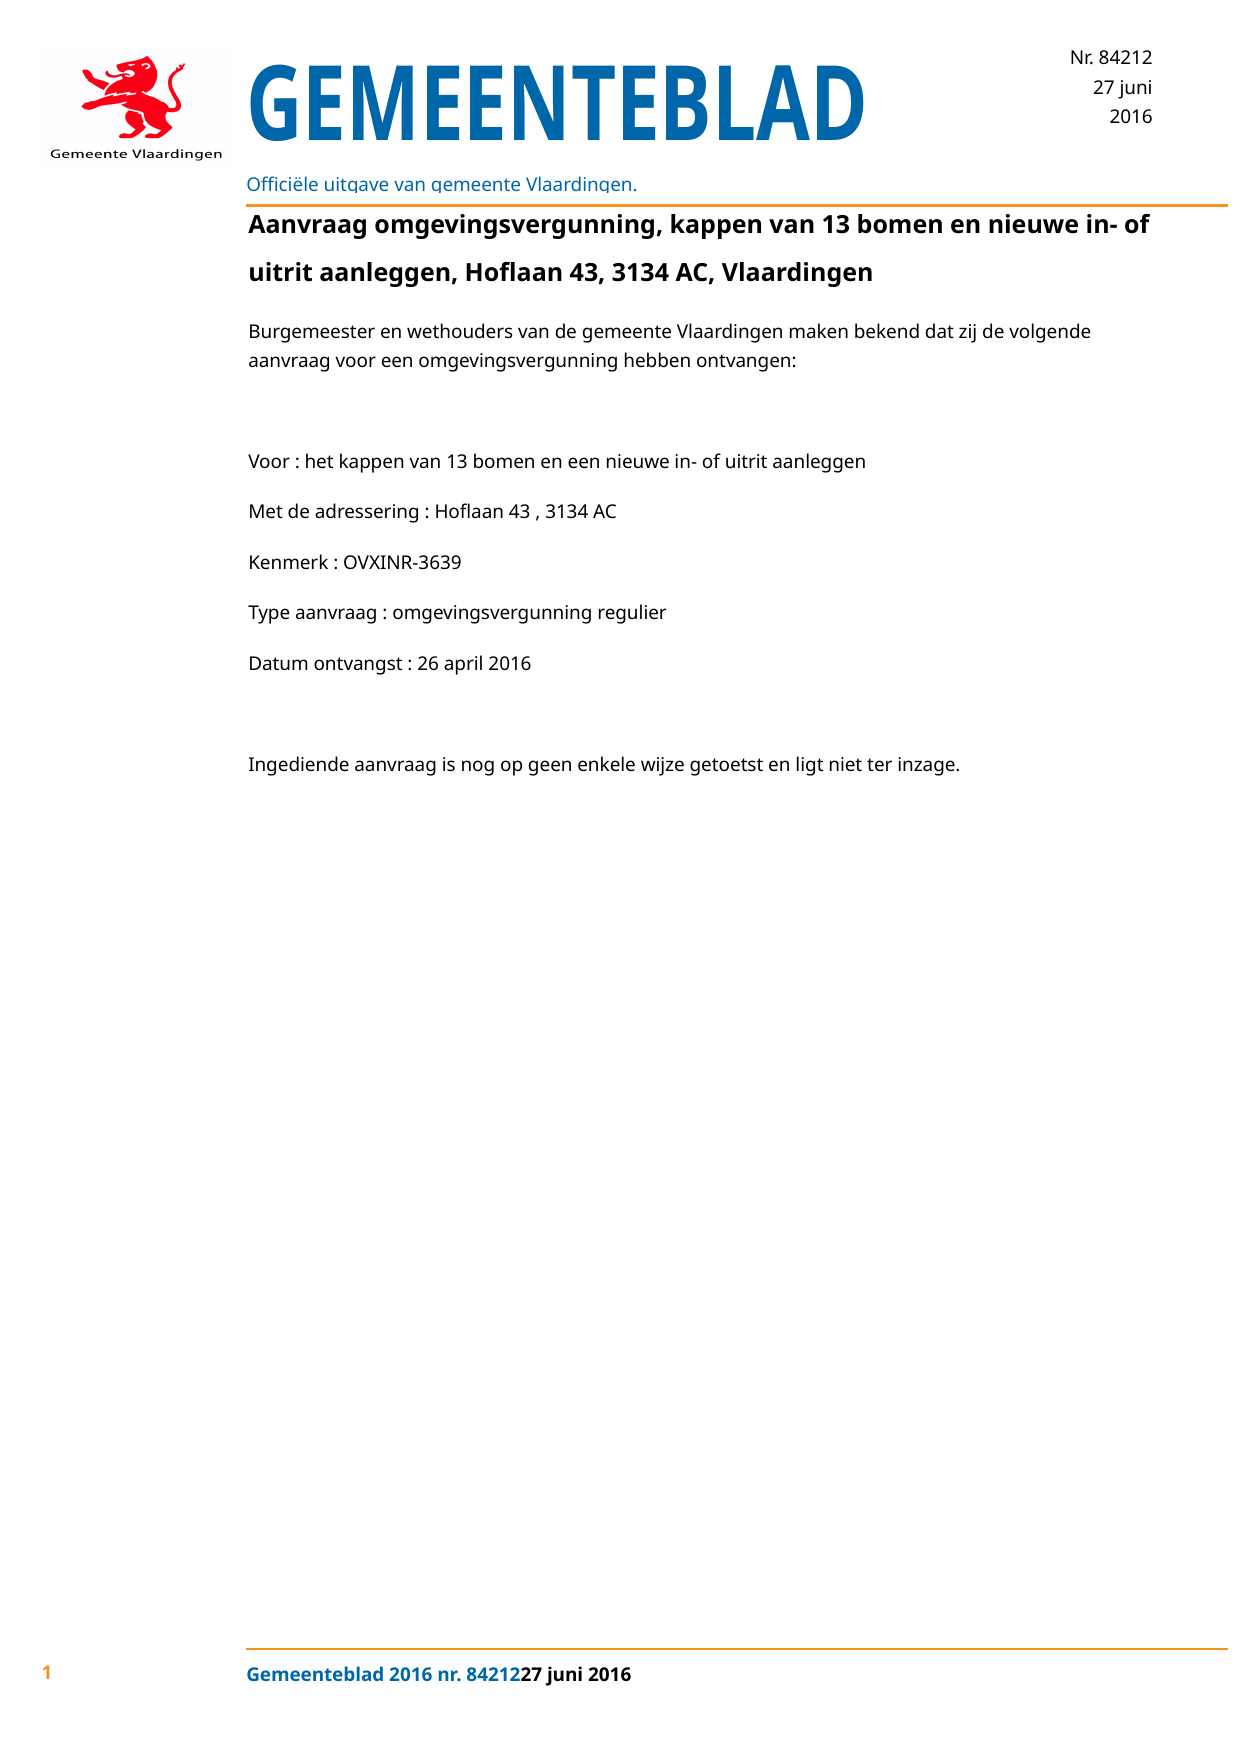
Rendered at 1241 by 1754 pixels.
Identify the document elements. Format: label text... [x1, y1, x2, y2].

text Type aanvraag : omgevingsvergunning regulier [248, 599, 1152, 625]
text Datum ontvangst : 26 april 2016 [248, 650, 1152, 676]
text Voor : het kappen van 13 bomen en een nieuwe in- of uitrit aanleggen [248, 448, 1152, 474]
text Met de adressering : Hoflaan 43 , 3134 AC [248, 499, 1152, 524]
picture [41, 47, 231, 172]
text Kenmerk : OVXINR-3639 [248, 549, 1152, 575]
text Burgemeester en wethouders van de gemeente Vlaardingen maken bekend dat zij de volgende aanvraag voor een omgevingsvergunning hebben ontvangen: [248, 318, 1152, 373]
text Ingediende aanvraag is nog op geen enkele wijze getoetst en ligt niet ter inzage. [248, 751, 1152, 777]
text Aanvraag omgevingsvergunning, kappen van 13 bomen en nieuwe in- of uitrit aanleggen, Hoflaan 43, 3134 AC, Vlaardingen [248, 207, 1152, 288]
